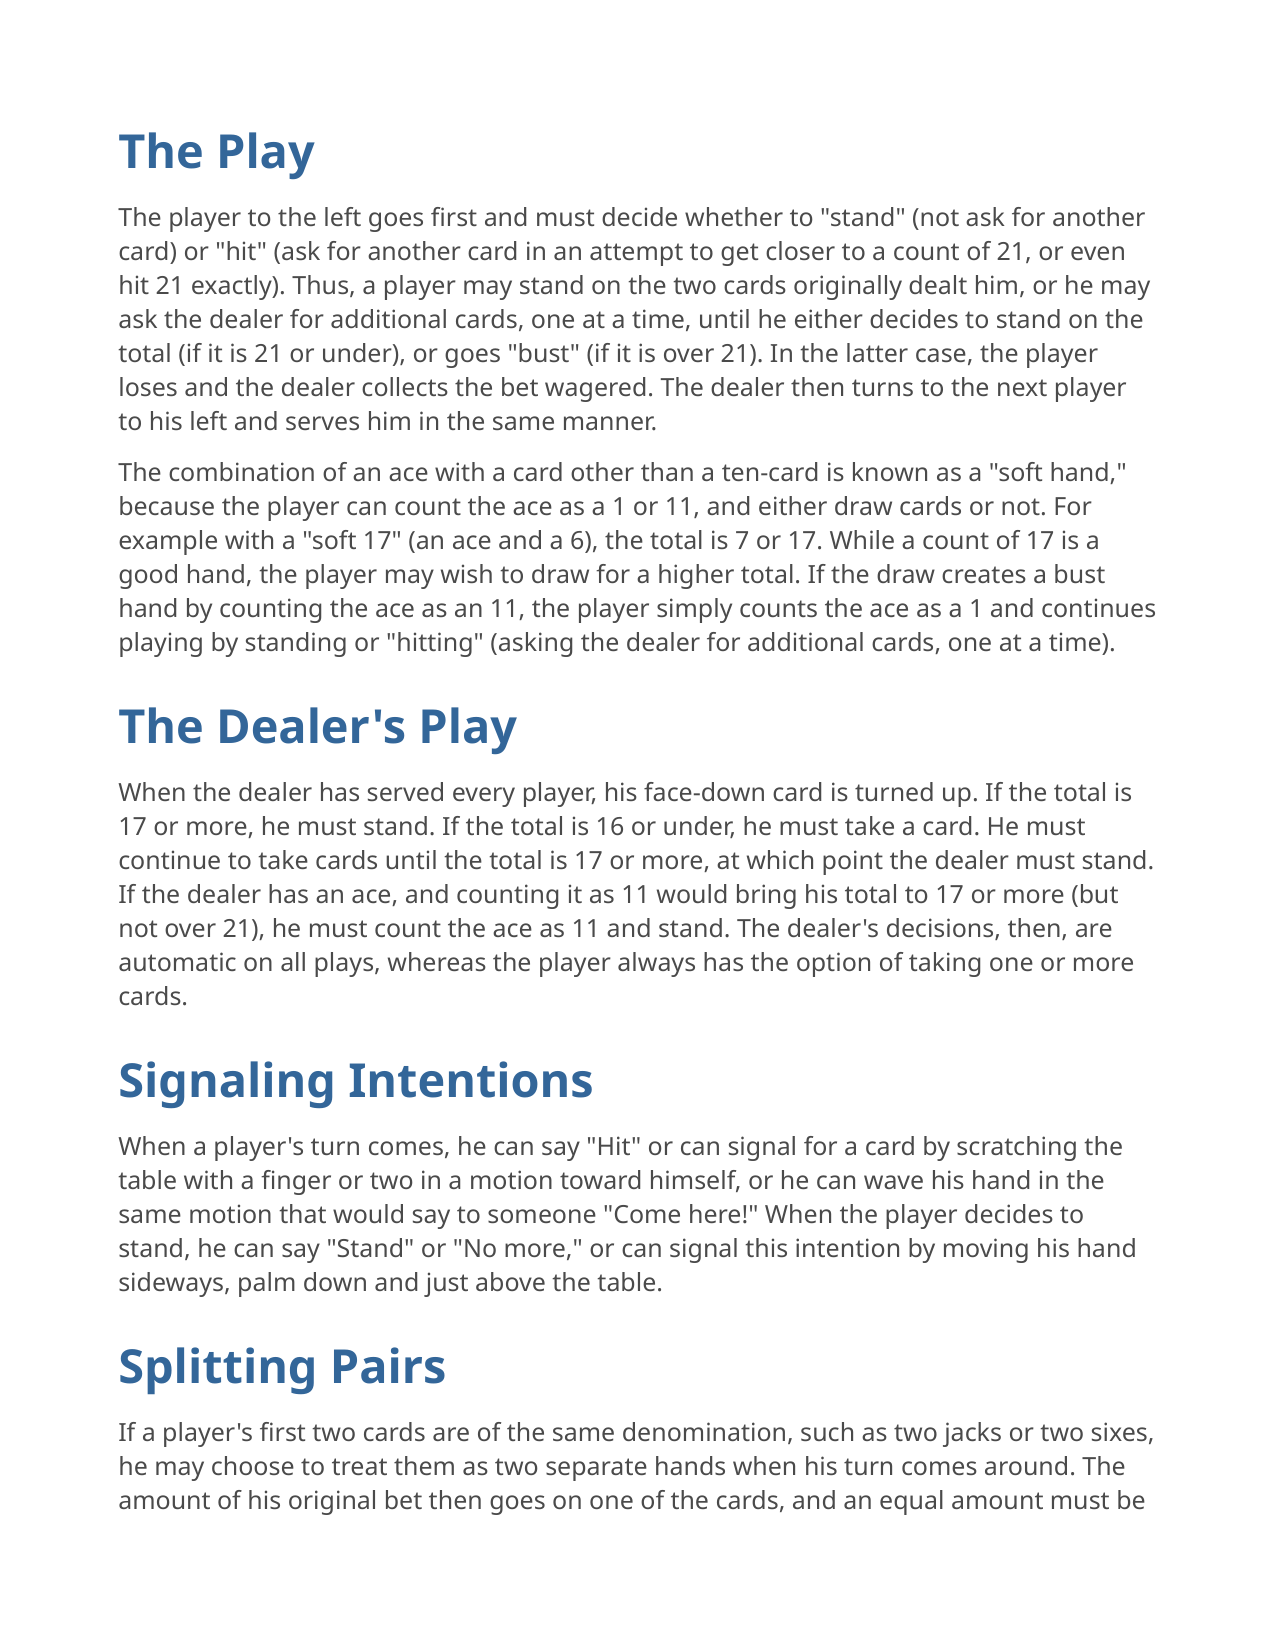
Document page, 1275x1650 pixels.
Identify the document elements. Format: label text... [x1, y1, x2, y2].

text The player to the left goes first and must decide whether to "stand" (not ask for another card) or "hit" (ask for another card in an attempt to get closer to a count of 21, or even hit 21 exactly). Thus, a player may stand on the two cards originally dealt him, or he may ask the dealer for additional cards, one at a time, until he either decides to stand on the total (if it is 21 or under), or goes "bust" (if it is over 21). In the latter case, the player loses and the dealer collects the bet wagered. The dealer then turns to the next player to his left and serves him in the same manner. [118, 199, 1157, 438]
subtitle The Dealer's Play [118, 693, 1157, 757]
text When the dealer has served every player, his face-down card is turned up. If the total is 17 or more, he must stand. If the total is 16 or under, he must take a card. He must continue to take cards until the total is 17 or more, at which point the dealer must stand. If the dealer has an ace, and counting it as 11 would bring his total to 17 or more (but not over 21), he must count the ace as 11 and stand. The dealer's decisions, then, are automatic on all plays, whereas the player always has the option of taking one or more cards. [118, 774, 1157, 1013]
subtitle The Play [118, 118, 1157, 182]
subtitle Splitting Pairs [118, 1333, 1157, 1397]
text The combination of an ace with a card other than a ten-card is known as a "soft hand," because the player can count the ace as a 1 or 11, and either draw cards or not. For example with a "soft 17" (an ace and a 6), the total is 7 or 17. While a count of 17 is a good hand, the player may wish to draw for a higher total. If the draw creates a bust hand by counting the ace as an 11, the player simply counts the ace as a 1 and continues playing by standing or "hitting" (asking the dealer for additional cards, one at a time). [118, 455, 1157, 659]
text When a player's turn comes, he can say "Hit" or can signal for a card by scratching the table with a finger or two in a motion toward himself, or he can wave his hand in the same motion that would say to someone "Come here!" When the player decides to stand, he can say "Stand" or "No more," or can signal this intention by moving his hand sideways, palm down and just above the table. [118, 1128, 1157, 1299]
text If a player's first two cards are of the same denomination, such as two jacks or two sixes, he may choose to treat them as two separate hands when his turn comes around. The amount of his original bet then goes on one of the cards, and an equal amount must be [118, 1414, 1157, 1516]
subtitle Signaling Intentions [118, 1047, 1157, 1111]
